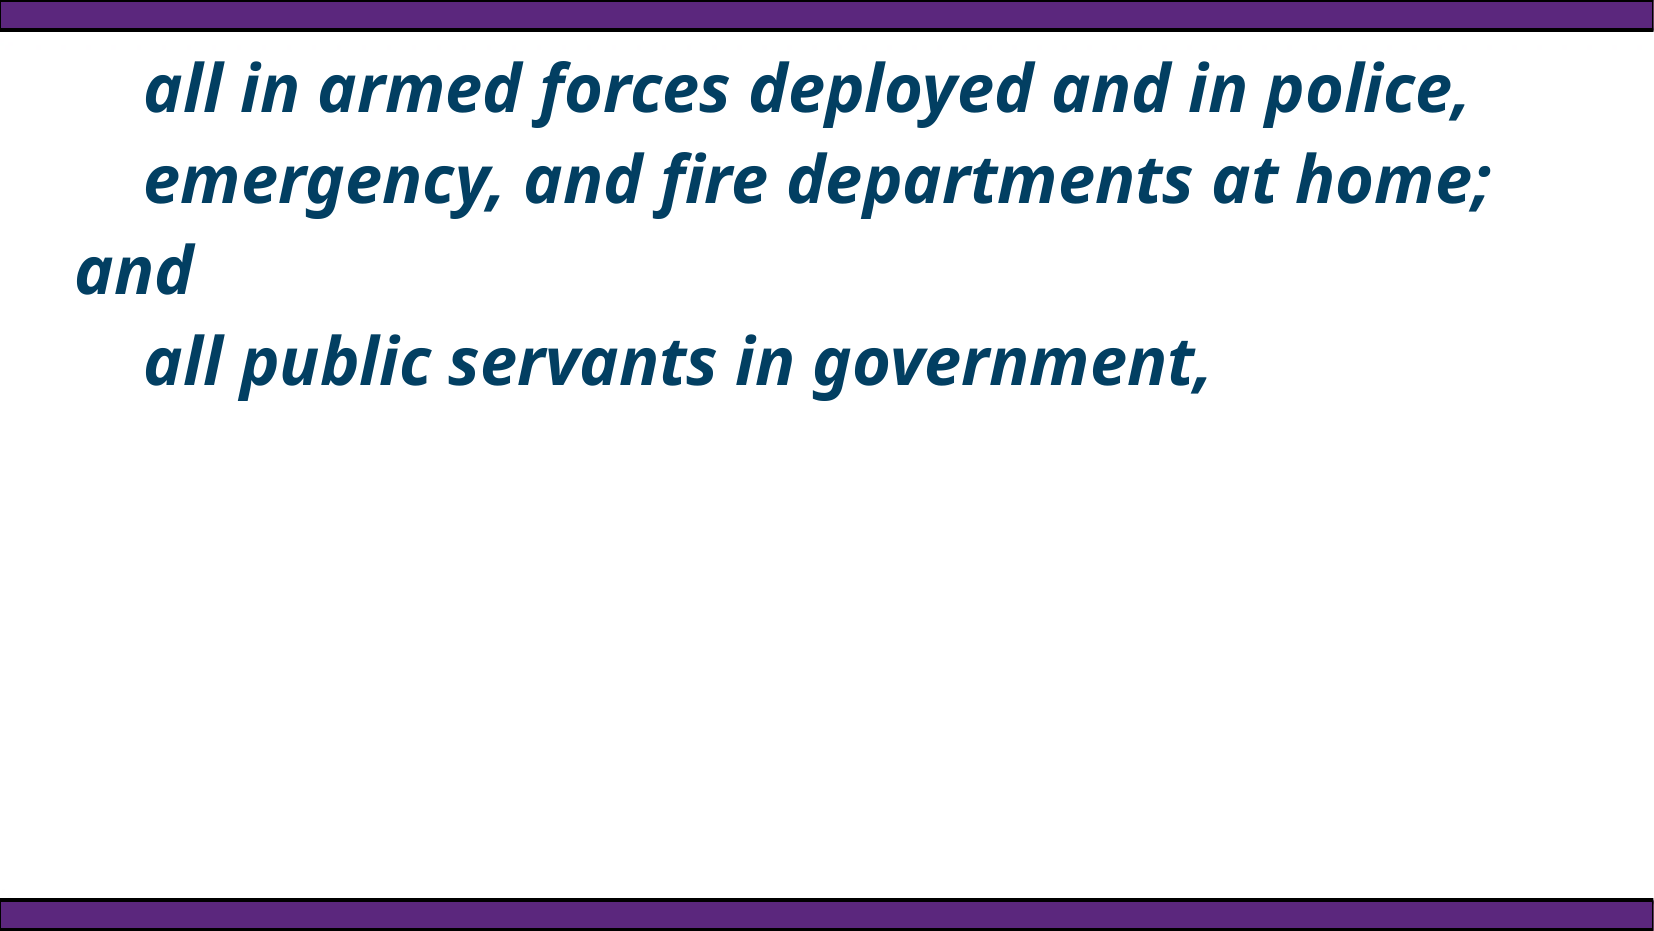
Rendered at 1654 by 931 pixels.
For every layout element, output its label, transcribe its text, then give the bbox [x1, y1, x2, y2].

text_box [0, 0, 1654, 31]
picture [0, 31, 1654, 900]
text_box [0, 900, 1654, 931]
text_box [105, 316, 1531, 348]
text_box all in armed forces deployed and in police, emergency, and fire departments at home; and all public servants in government, [60, 34, 1606, 316]
